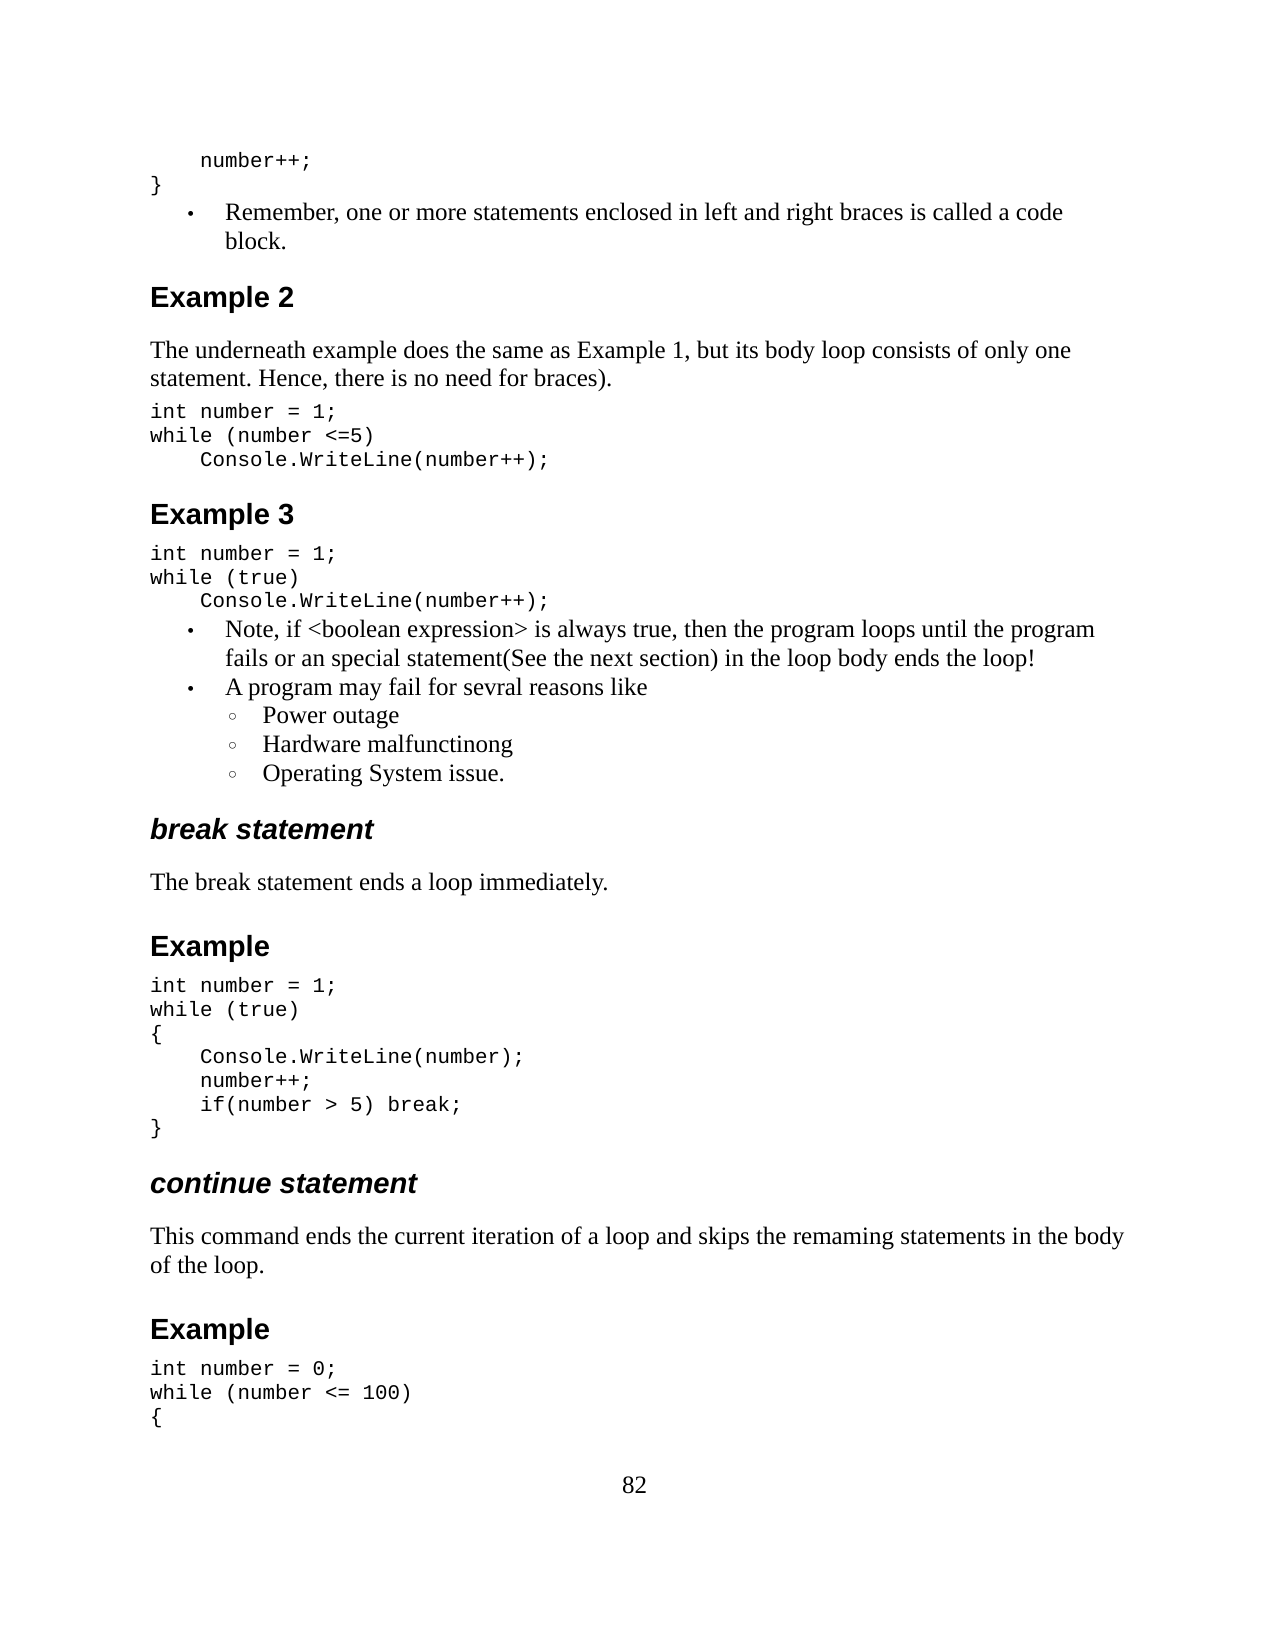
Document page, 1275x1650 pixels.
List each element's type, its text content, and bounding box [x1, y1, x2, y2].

text int number = 1; [150, 975, 1125, 999]
text if(number > 5) break; [150, 1094, 1125, 1117]
text while (number <= 100) [150, 1382, 1125, 1406]
subtitle break statement [150, 812, 1125, 845]
text The underneath example does the same as Example 1, but its body loop consists of only one statement. Hence, there is no need for braces). [150, 335, 1125, 392]
text The break statement ends a loop immediately. [150, 867, 1125, 895]
text } [150, 1117, 1125, 1141]
text while (number <=5) [150, 425, 1125, 448]
subtitle continue statement [150, 1166, 1125, 1199]
list Hardware malfunctinong [225, 729, 1125, 758]
list A program may fail for sevral reasons like [187, 672, 1125, 700]
text Console.WriteLine(number++); [150, 591, 1125, 614]
text int number = 1; [150, 543, 1125, 567]
text number++; [150, 150, 1125, 174]
list Remember, one or more statements enclosed in left and right braces is called a code block. [187, 197, 1125, 255]
subtitle Example 2 [150, 280, 1125, 313]
subtitle Example [150, 1312, 1125, 1346]
text Console.WriteLine(number); [150, 1046, 1125, 1070]
text { [150, 1023, 1125, 1046]
text } [150, 174, 1125, 197]
text while (true) [150, 567, 1125, 591]
subtitle Example 3 [150, 497, 1125, 531]
text number++; [150, 1070, 1125, 1094]
text int number = 0; [150, 1358, 1125, 1382]
text Console.WriteLine(number++); [150, 448, 1125, 472]
text while (true) [150, 999, 1125, 1023]
text { [150, 1406, 1125, 1429]
list Note, if <boolean expression> is always true, then the program loops until the program fails or an special statement(See the next section) in the loop body ends the loop! [187, 614, 1125, 672]
list Power outage [225, 700, 1125, 729]
list Operating System issue. [225, 758, 1125, 787]
subtitle Example [150, 929, 1125, 963]
text This command ends the current iteration of a loop and skips the remaming statements in the body of the loop. [150, 1221, 1125, 1278]
text int number = 1; [150, 401, 1125, 425]
